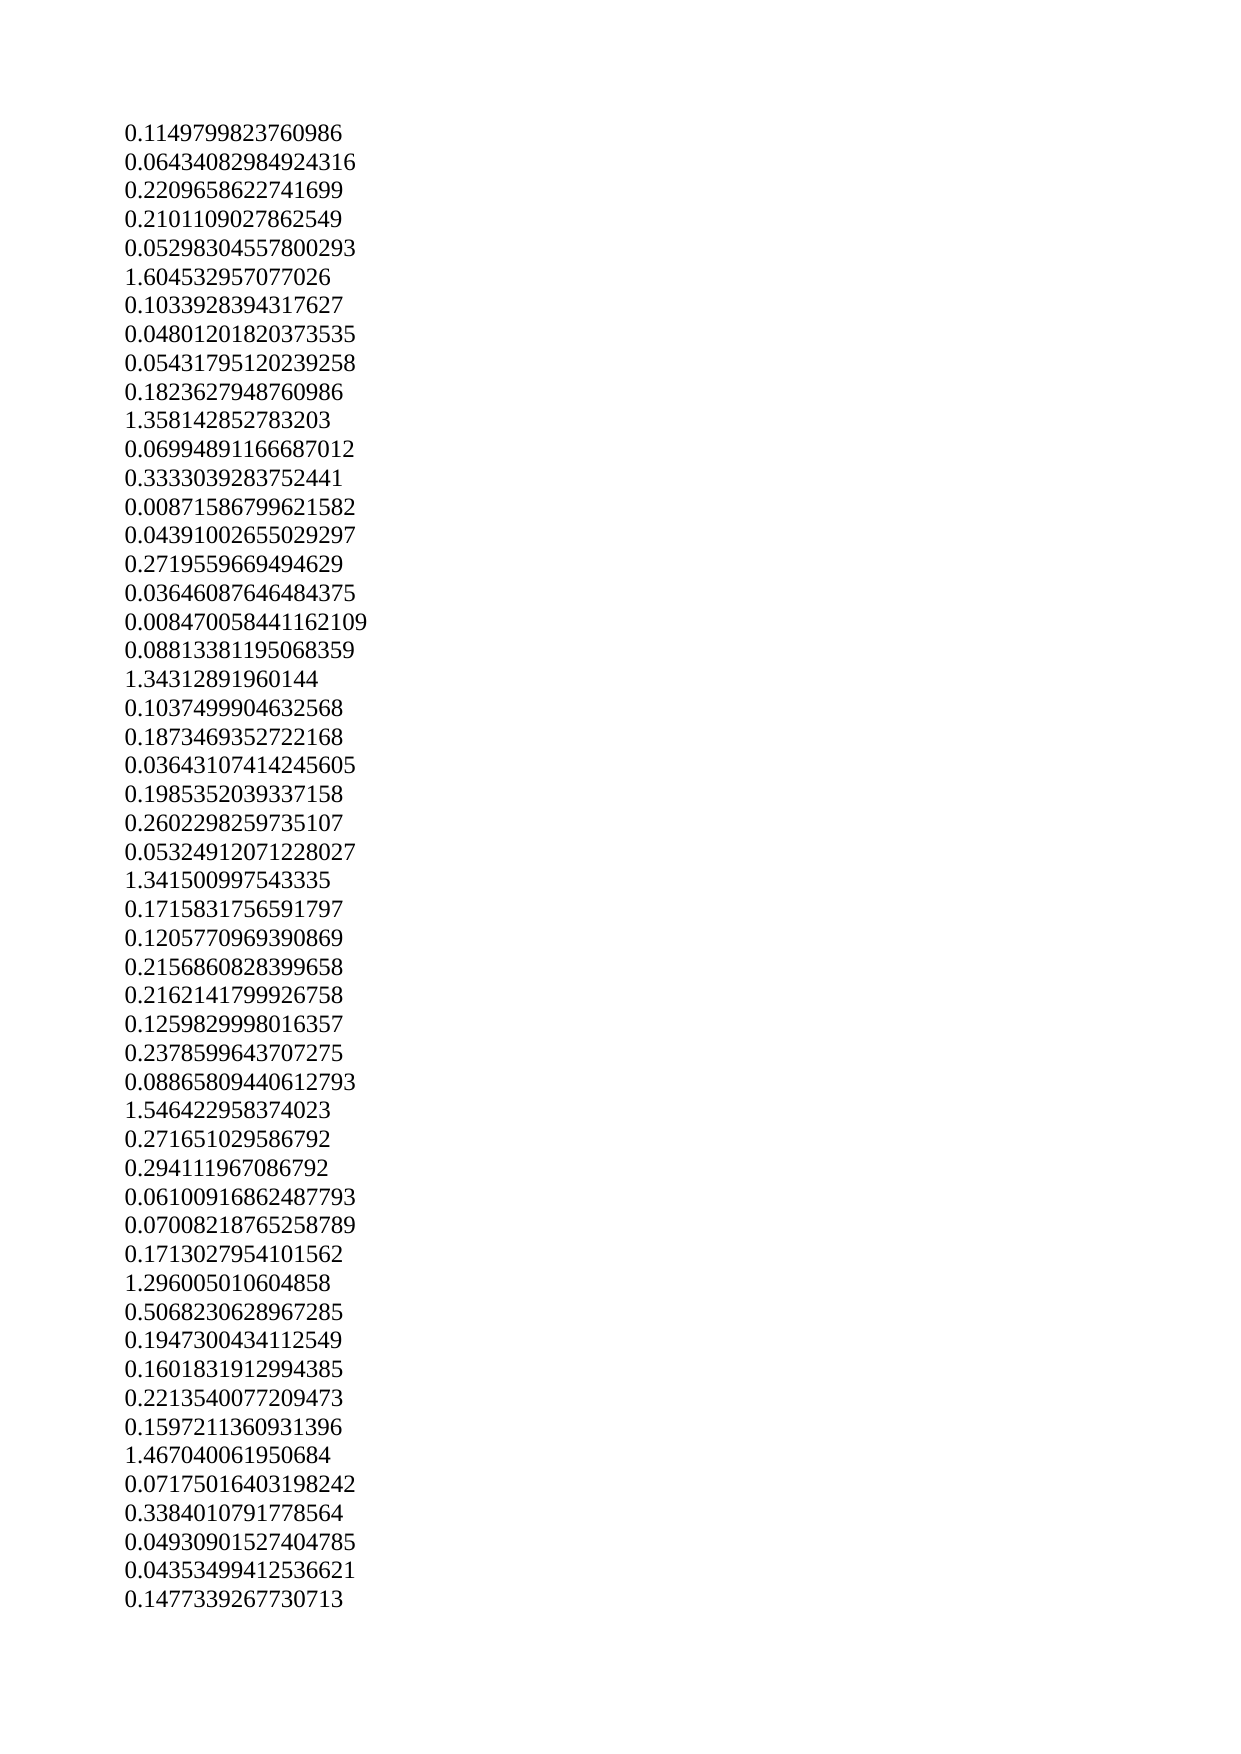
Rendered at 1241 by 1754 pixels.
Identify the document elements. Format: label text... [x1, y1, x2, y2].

text 0.271651029586792 [118, 1124, 1122, 1153]
text 0.2101109027862549 [118, 204, 1122, 233]
text 1.296005010604858 [118, 1268, 1122, 1297]
text 0.1037499904632568 [118, 693, 1122, 722]
text 0.08865809440612793 [118, 1067, 1122, 1096]
text 0.1715831756591797 [118, 894, 1122, 923]
text 0.1259829998016357 [118, 1009, 1122, 1038]
text 0.1477339267730713 [118, 1584, 1122, 1613]
text 0.04930901527404785 [118, 1527, 1122, 1556]
text 0.1947300434112549 [118, 1326, 1122, 1354]
text 0.03643107414245605 [118, 751, 1122, 779]
text 0.5068230628967285 [118, 1297, 1122, 1326]
text 0.00871586799621582 [118, 492, 1122, 521]
text 0.05298304557800293 [118, 233, 1122, 262]
text 1.604532957077026 [118, 262, 1122, 291]
text 0.07008218765258789 [118, 1211, 1122, 1239]
text 1.34312891960144 [118, 664, 1122, 693]
text 0.05324912071228027 [118, 837, 1122, 866]
text 0.05431795120239258 [118, 348, 1122, 377]
text 1.358142852783203 [118, 406, 1122, 434]
text 0.04801201820373535 [118, 319, 1122, 348]
text 0.2213540077209473 [118, 1383, 1122, 1412]
text 0.294111967086792 [118, 1153, 1122, 1182]
text 0.07175016403198242 [118, 1469, 1122, 1498]
text 0.06994891166687012 [118, 434, 1122, 463]
text 0.3384010791778564 [118, 1498, 1122, 1527]
text 0.008470058441162109 [118, 607, 1122, 636]
text 0.1985352039337158 [118, 779, 1122, 808]
text 1.546422958374023 [118, 1096, 1122, 1124]
text 0.08813381195068359 [118, 636, 1122, 664]
text 0.1713027954101562 [118, 1239, 1122, 1268]
text 0.1149799823760986 [118, 118, 1122, 147]
text 0.06100916862487793 [118, 1182, 1122, 1211]
text 0.2378599643707275 [118, 1038, 1122, 1067]
text 0.2156860828399658 [118, 952, 1122, 981]
text 0.04353499412536621 [118, 1556, 1122, 1584]
text 0.2719559669494629 [118, 549, 1122, 578]
text 0.1873469352722168 [118, 722, 1122, 751]
text 1.341500997543335 [118, 866, 1122, 894]
text 0.2162141799926758 [118, 981, 1122, 1009]
text 0.1823627948760986 [118, 377, 1122, 406]
text 0.04391002655029297 [118, 521, 1122, 549]
text 0.1205770969390869 [118, 923, 1122, 952]
text 0.1597211360931396 [118, 1412, 1122, 1441]
text 0.2209658622741699 [118, 176, 1122, 204]
text 0.1601831912994385 [118, 1354, 1122, 1383]
text 0.1033928394317627 [118, 291, 1122, 319]
text 0.2602298259735107 [118, 808, 1122, 837]
text 1.467040061950684 [118, 1441, 1122, 1469]
text 0.06434082984924316 [118, 147, 1122, 176]
text 0.3333039283752441 [118, 463, 1122, 492]
text 0.03646087646484375 [118, 578, 1122, 607]
